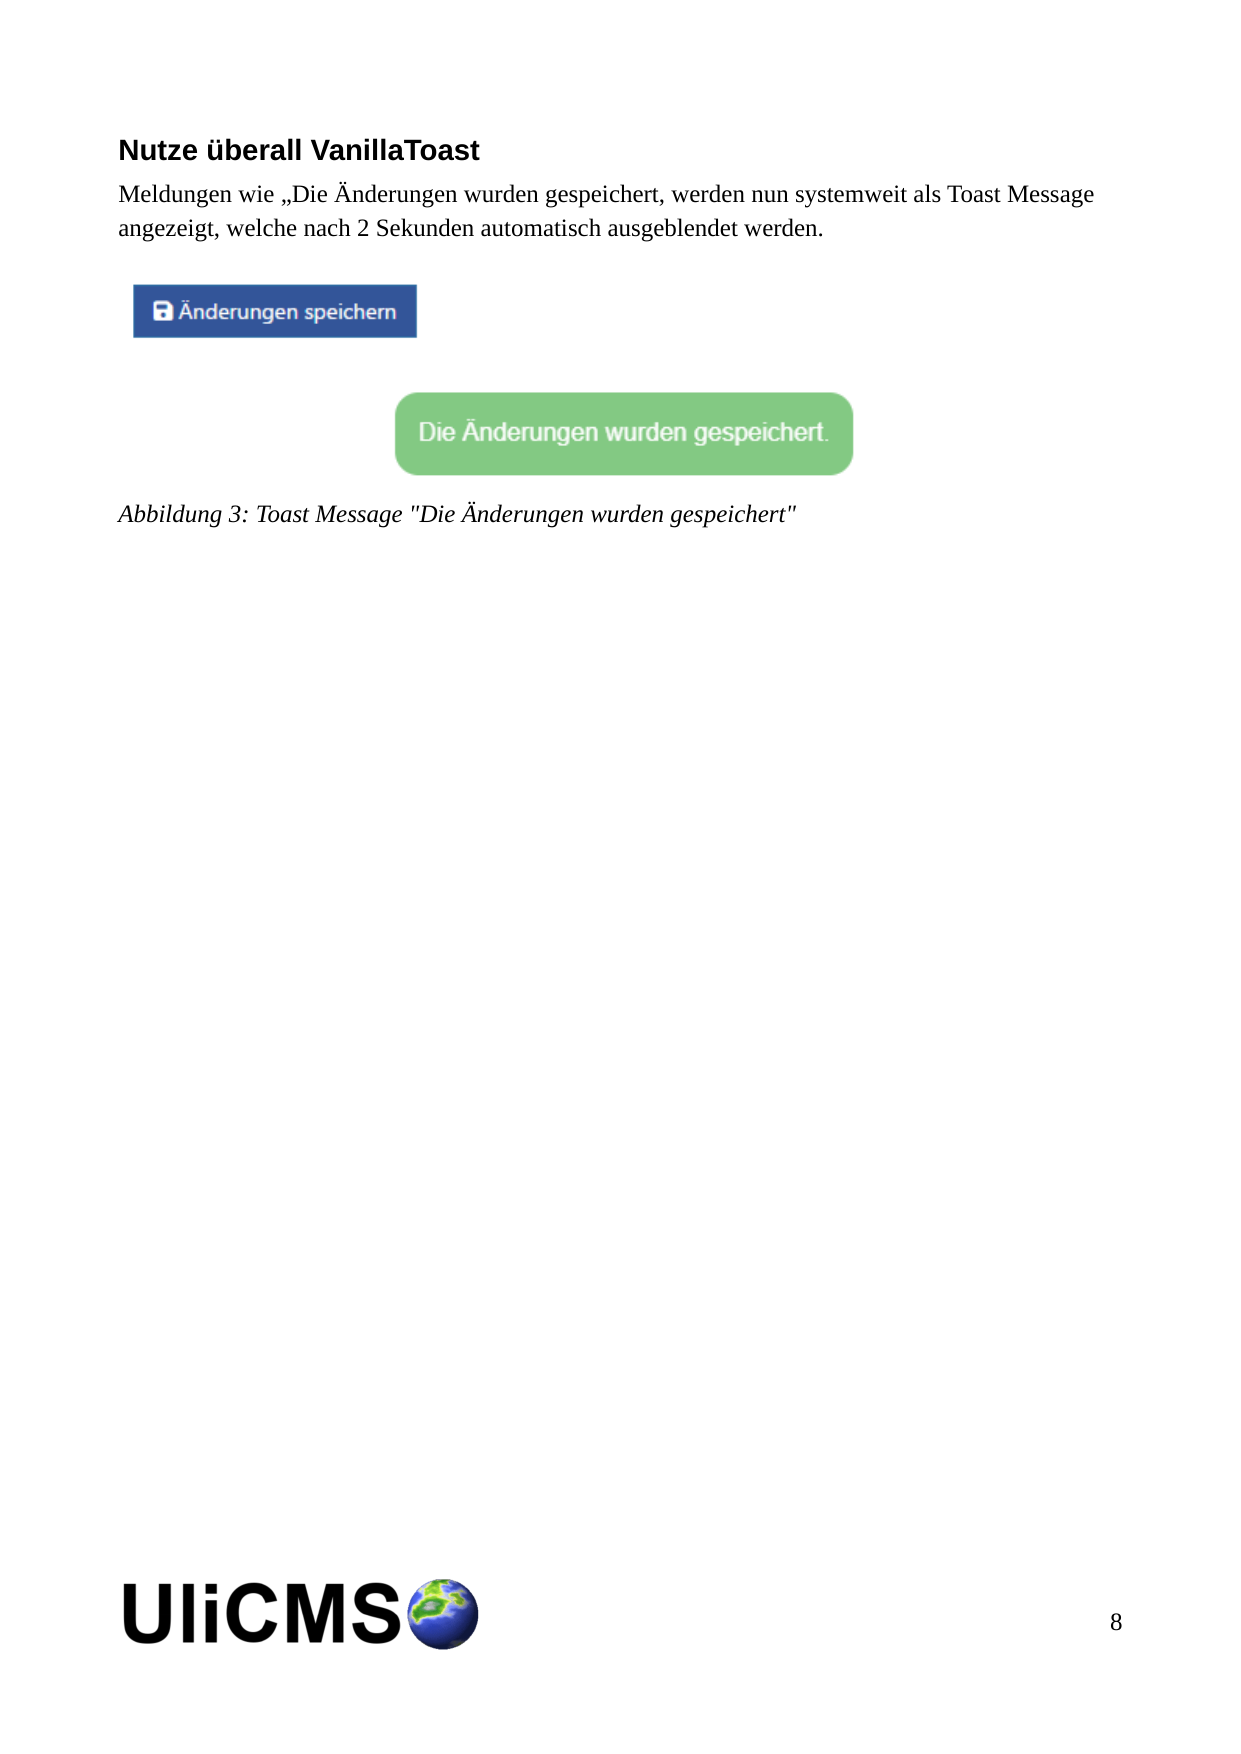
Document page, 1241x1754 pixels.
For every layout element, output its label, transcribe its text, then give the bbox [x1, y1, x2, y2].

text Abbildung 3: Toast Message "Die Änderungen wurden gespeichert" [118, 499, 1122, 528]
picture [118, 275, 1123, 499]
text Meldungen wie „Die Änderungen wurden gespeichert, werden nun systemweit als Toast Message angezeigt, welche nach 2 Sekunden automatisch ausgeblendet werden. [118, 179, 1122, 242]
subtitle Nutze überall VanillaToast [118, 133, 1122, 166]
picture [118, 1578, 479, 1652]
